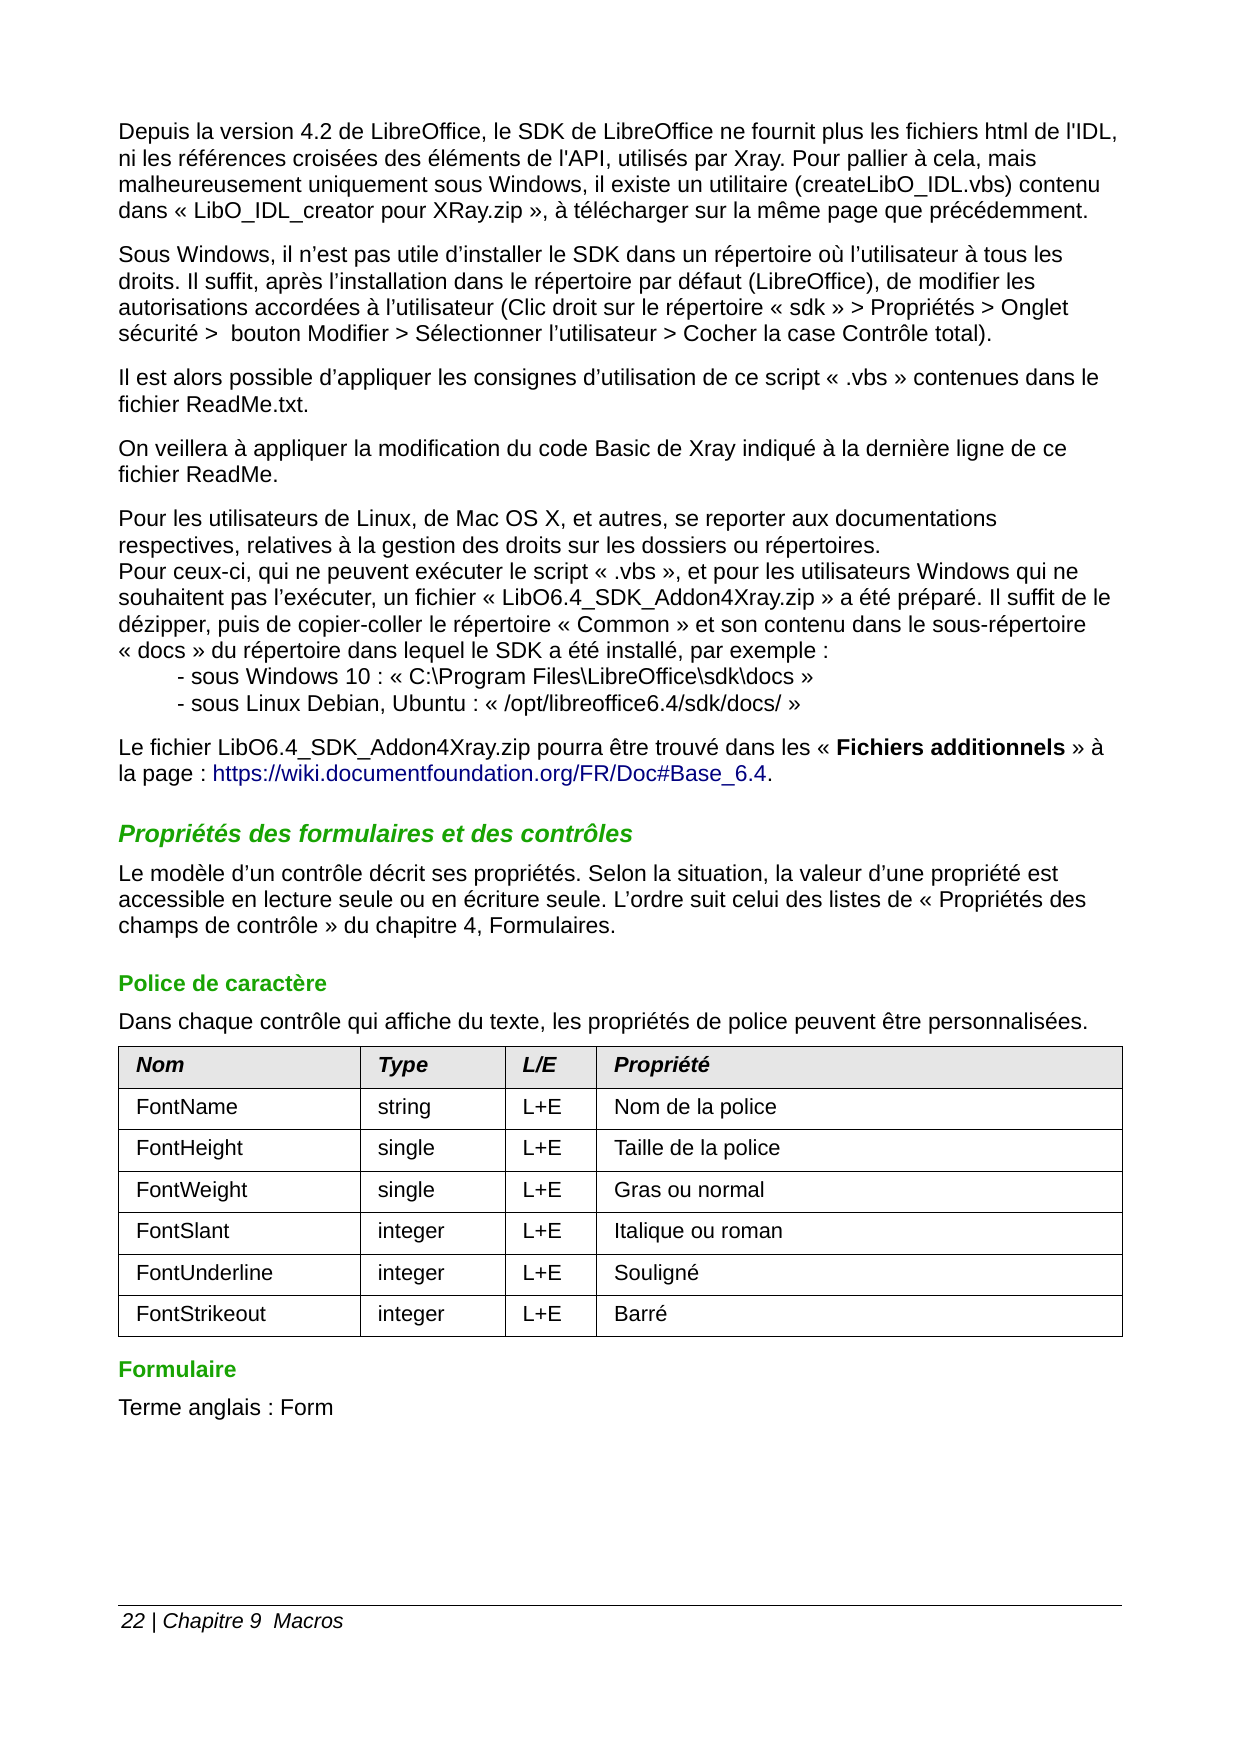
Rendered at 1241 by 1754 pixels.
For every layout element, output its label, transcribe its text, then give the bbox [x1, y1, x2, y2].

text On veillera à appliquer la modification du code Basic de Xray indiqué à la dernière ligne de ce fichier ReadMe. [118, 435, 1122, 487]
table_cell integer [361, 1213, 505, 1253]
table_header Nom [119, 1047, 360, 1088]
table_cell FontSlant [119, 1213, 360, 1253]
text Le fichier LibO6.4_SDK_Addon4Xray.zip pourra être trouvé dans les « Fichiers additionnels » à la page : https://wiki.documentfoundation.org/FR/Doc#Base_6.4. [118, 734, 1122, 786]
subtitle Propriétés des formulaires et des contrôles [118, 819, 1122, 848]
table_cell FontHeight [119, 1130, 360, 1171]
table_cell integer [361, 1255, 505, 1295]
text Depuis la version 4.2 de LibreOffice, le SDK de LibreOffice ne fournit plus les fichiers html de l'IDL, ni les références croisées des éléments de l'API, utilisés par Xray. Pour pallier à cela, mais malheureusement uniquement sous Windows, il existe un utilitaire (createLibO_IDL.vbs) contenu dans « LibO_IDL_creator pour XRay.zip », à télécharger sur la même page que précédemment. [118, 118, 1122, 223]
table_cell single [361, 1130, 505, 1171]
table_cell L+E [506, 1255, 596, 1295]
table_cell integer [361, 1296, 505, 1336]
table_cell FontStrikeout [119, 1296, 360, 1336]
table_cell FontWeight [119, 1172, 360, 1212]
text Terme anglais : Form [118, 1394, 1122, 1421]
table_header L/E [506, 1047, 596, 1088]
table_cell FontName [119, 1089, 360, 1129]
table_cell string [361, 1089, 505, 1129]
text Il est alors possible d’appliquer les consignes d’utilisation de ce script « .vbs » contenues dans le fichier ReadMe.txt. [118, 364, 1122, 417]
table_cell Nom de la police [597, 1089, 1122, 1129]
table_cell FontUnderline [119, 1255, 360, 1295]
table_cell Barré [597, 1296, 1122, 1336]
table_cell L+E [506, 1213, 596, 1253]
table_cell L+E [506, 1296, 596, 1336]
table_cell Italique ou roman [597, 1213, 1122, 1253]
table_header Type [361, 1047, 505, 1088]
table_cell single [361, 1172, 505, 1212]
table_cell L+E [506, 1172, 596, 1212]
table_cell L+E [506, 1130, 596, 1171]
table_header Propriété [597, 1047, 1122, 1088]
text Dans chaque contrôle qui affiche du texte, les propriétés de police peuvent être personnalisées. [118, 1008, 1122, 1034]
text Sous Windows, il n’est pas utile d’installer le SDK dans un répertoire où l’utilisateur à tous les droits. Il suffit, après l’installation dans le répertoire par défaut (LibreOffice), de modifier les autorisations accordées à l’utilisateur (Clic droit sur le répertoire « sdk » > Propriétés > Onglet sécurité > bouton Modifier > Sélectionner l’utilisateur > Cocher la case Contrôle total). [118, 241, 1122, 347]
subtitle Formulaire [118, 1356, 1122, 1382]
table_cell Taille de la police [597, 1130, 1122, 1171]
text Le modèle d’un contrôle décrit ses propriétés. Selon la situation, la valeur d’une propriété est accessible en lecture seule ou en écriture seule. L’ordre suit celui des listes de « Propriétés des champs de contrôle » du chapitre 4, Formulaires. [118, 859, 1122, 938]
table_cell L+E [506, 1089, 596, 1129]
table_cell Souligné [597, 1255, 1122, 1295]
table_cell Gras ou normal [597, 1172, 1122, 1212]
text Pour les utilisateurs de Linux, de Mac OS X, et autres, se reporter aux documentations respectives, relatives à la gestion des droits sur les dossiers ou répertoires. Pour ceux-ci, qui ne peuvent exécuter le script « .vbs », et pour les utilisateurs Windows qui ne souhaitent pas l’exécuter, un fichier « LibO6.4_SDK_Addon4Xray.zip » a été préparé. Il suffit de le dézipper, puis de copier-coller le répertoire « Common » et son contenu dans le sous-répertoire « docs » du répertoire dans lequel le SDK a été installé, par exemple : - sous Windows 10 : « C:\Program Files\LibreOffice\sdk\docs » - sous Linux Debian, Ubuntu : « /opt/libreoffice6.4/sdk/docs/ » [118, 505, 1122, 716]
subtitle Police de caractère [118, 970, 1122, 996]
